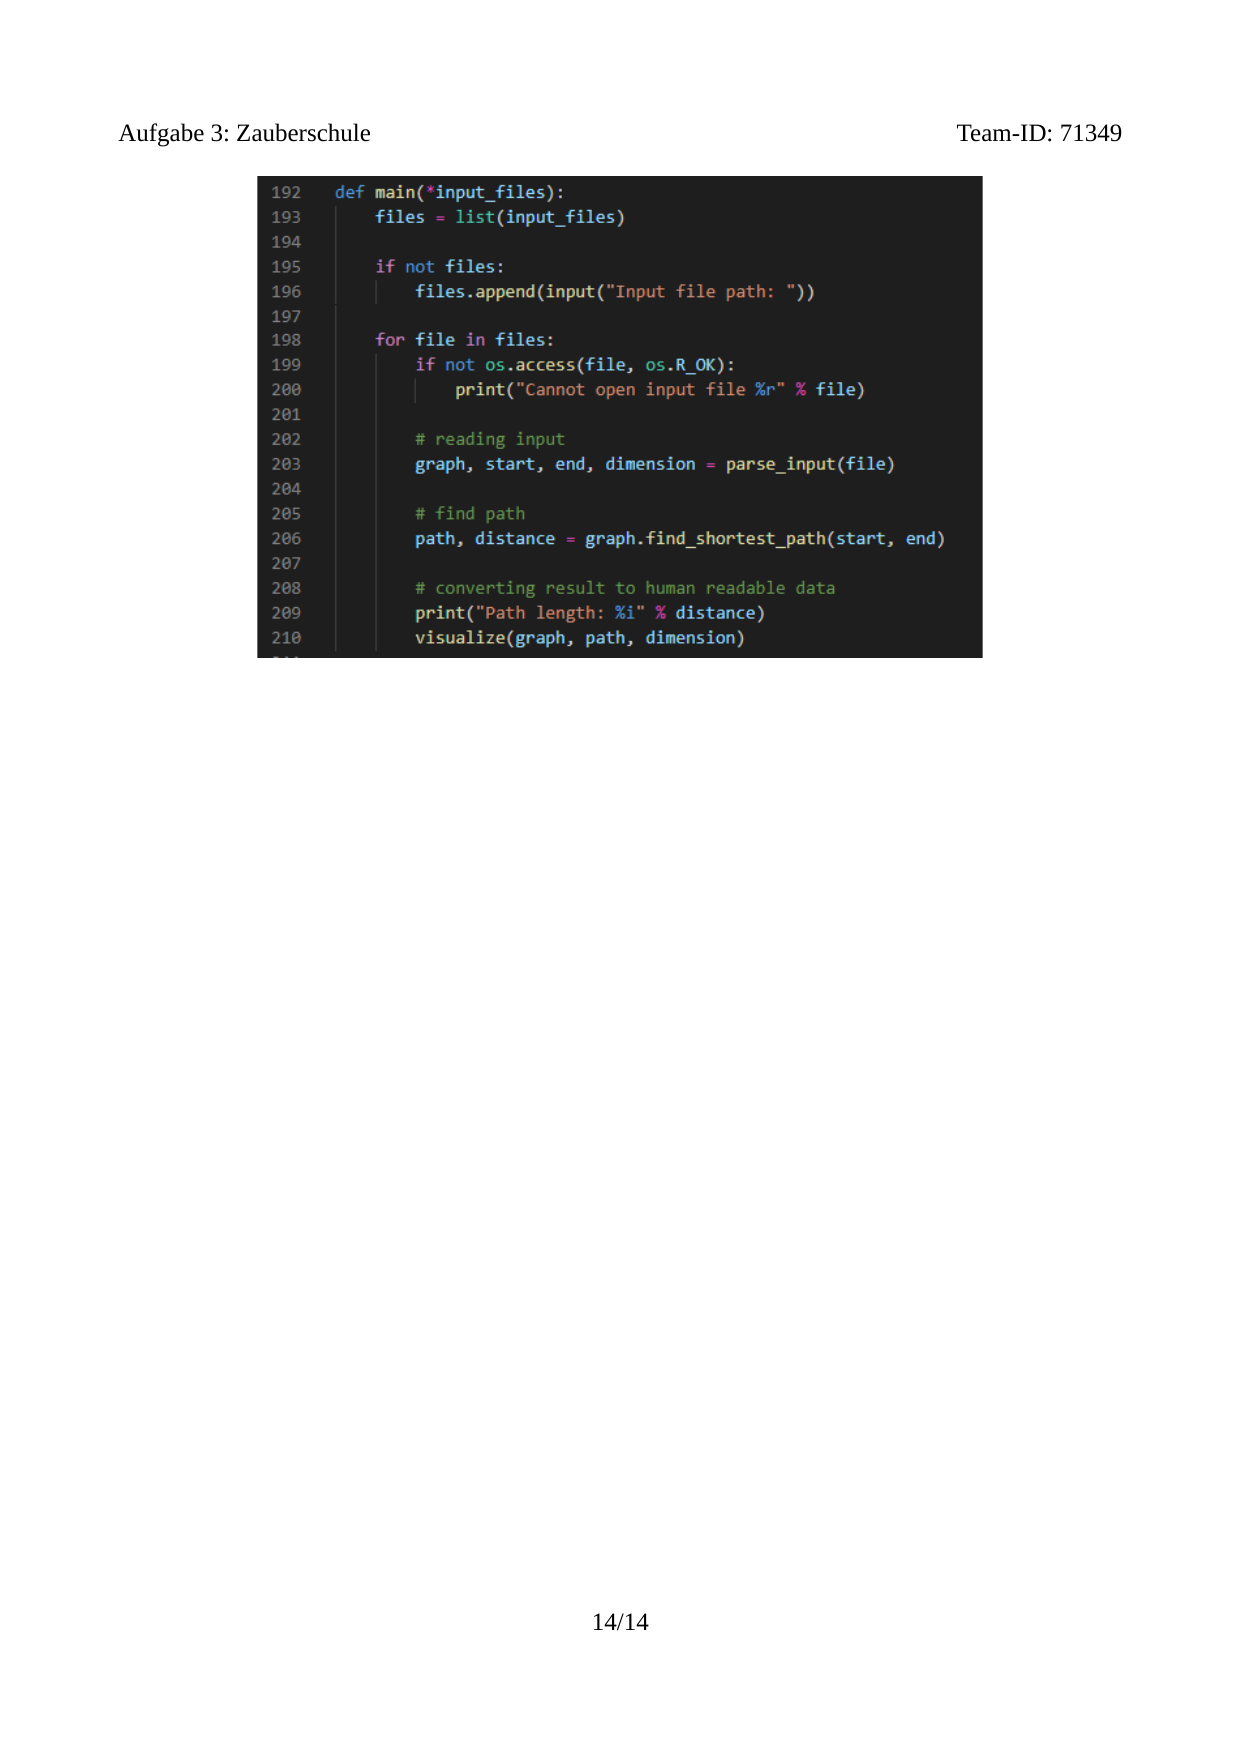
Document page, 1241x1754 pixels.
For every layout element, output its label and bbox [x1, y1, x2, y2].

picture [257, 176, 983, 658]
